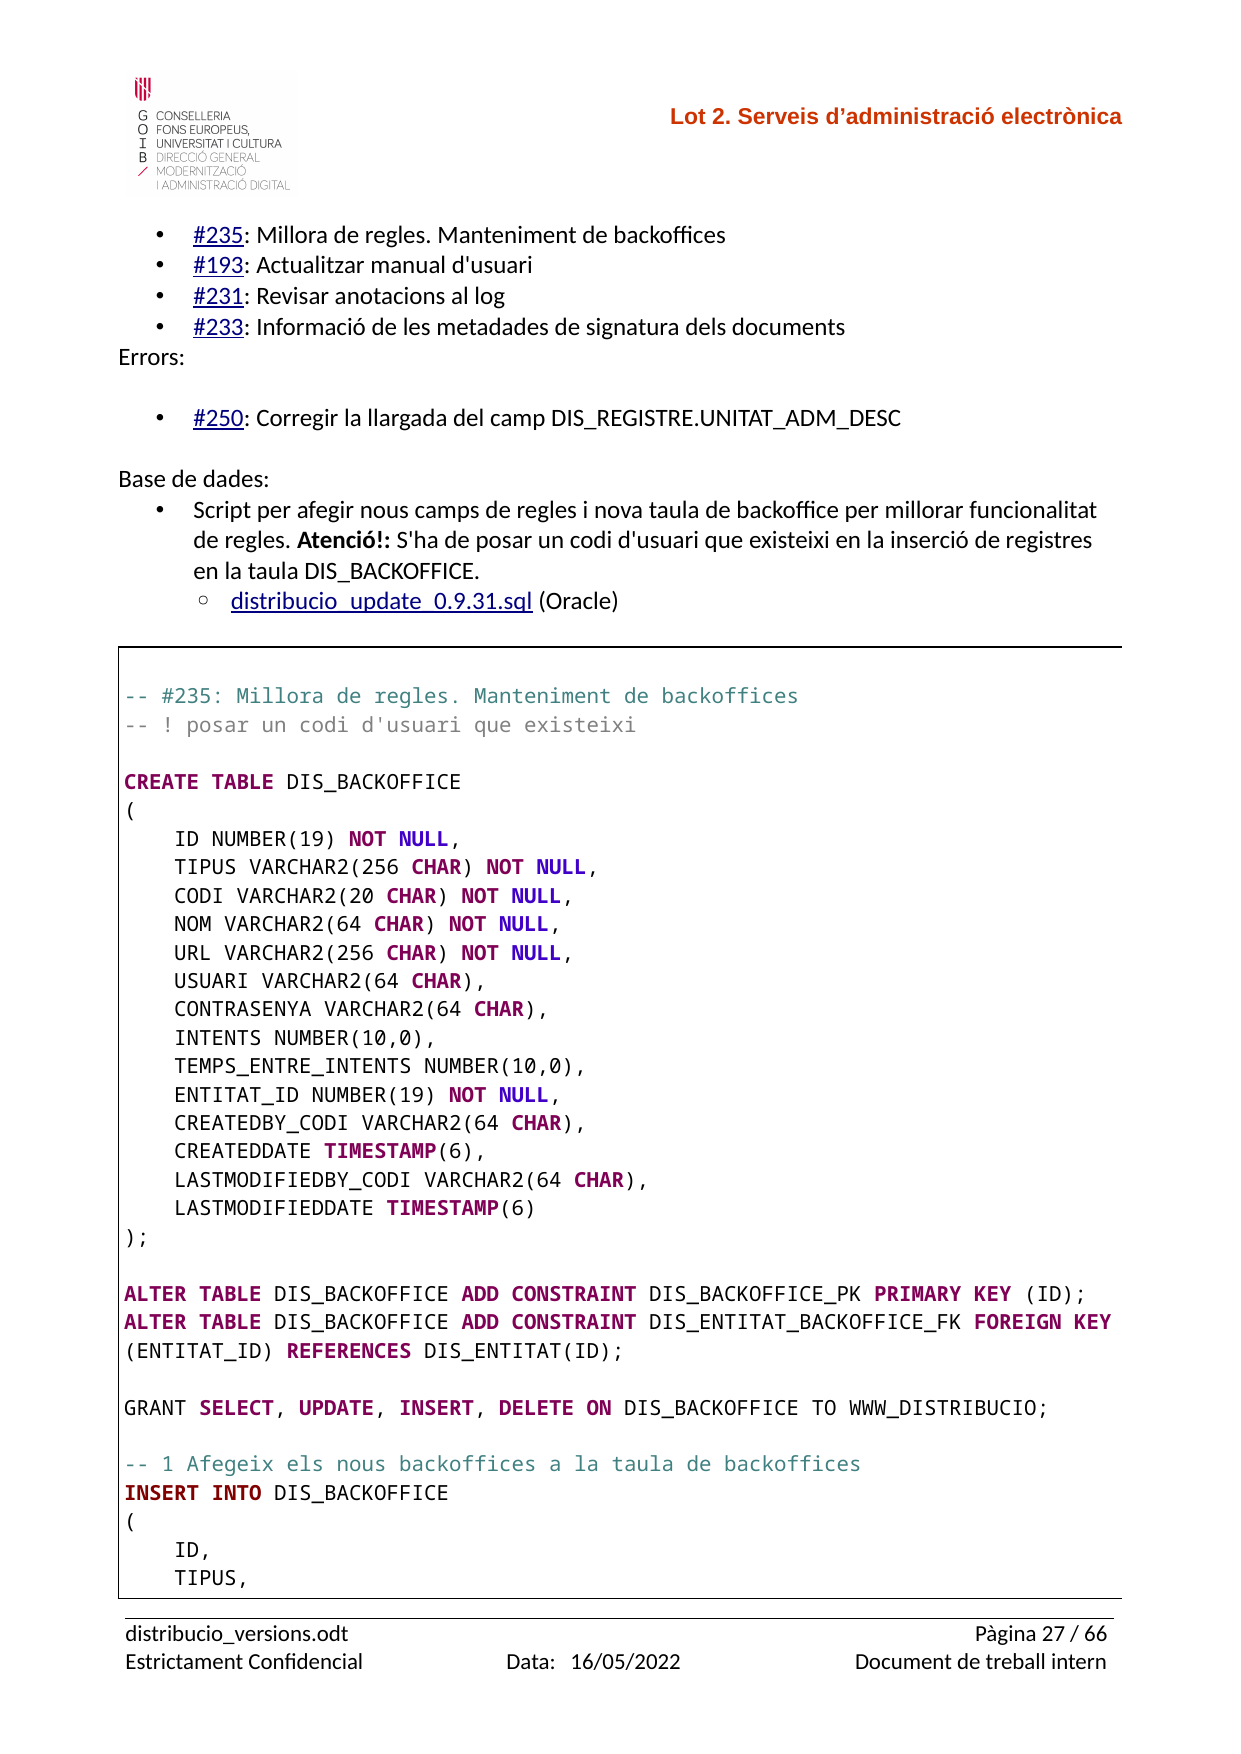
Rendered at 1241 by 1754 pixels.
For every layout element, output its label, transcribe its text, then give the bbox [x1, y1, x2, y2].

list distribucio_update_0.9.31.sql (Oracle) [193, 585, 1122, 616]
list #235: Millora de regles. Manteniment de backoffices [156, 219, 1122, 250]
list #250: Corregir la llargada del camp DIS_REGISTRE.UNITAT_ADM_DESC [156, 402, 1122, 433]
list Script per afegir nous camps de regles i nova taula de backoffice per millorar funcionalitat de regles. Atenció!: S'ha de posar un codi d'usuari que existeixi en la inserció de registres en la taula DIS_BACKOFFICE. [156, 494, 1122, 585]
picture [126, 70, 299, 197]
table_header -- #235: Millora de regles. Manteniment de backoffices -- ! posar un codi d'usuari que existeixi CREATE TABLE DIS_BACKOFFICE ( ID NUMBER(19) NOT NULL, TIPUS VARCHAR2(256 CHAR) NOT NULL, CODI VARCHAR2(20 CHAR) NOT NULL, NOM VARCHAR2(64 CHAR) NOT NULL, URL VARCHAR2(256 CHAR) NOT NULL, USUARI VARCHAR2(64 CHAR), CONTRASENYA VARCHAR2(64 CHAR), INTENTS NUMBER(10,0), TEMPS_ENTRE_INTENTS NUMBER(10,0), ENTITAT_ID NUMBER(19) NOT NULL, CREATEDBY_CODI VARCHAR2(64 CHAR), CREATEDDATE TIMESTAMP(6), LASTMODIFIEDBY_CODI VARCHAR2(64 CHAR), LASTMODIFIEDDATE TIMESTAMP(6) ); ALTER TABLE DIS_BACKOFFICE ADD CONSTRAINT DIS_BACKOFFICE_PK PRIMARY KEY (ID); ALTER TABLE DIS_BACKOFFICE ADD CONSTRAINT DIS_ENTITAT_BACKOFFICE_FK FOREIGN KEY (ENTITAT_ID) REFERENCES DIS_ENTITAT(ID); GRANT SELECT, UPDATE, INSERT, DELETE ON DIS_BACKOFFICE TO WWW_DISTRIBUCIO; -- 1 Afegeix els nous backoffices a la taula de backoffices INSERT INTO DIS_BACKOFFICE ( ID, TIPUS, [119, 648, 1122, 1597]
text Base de dades: [118, 463, 1122, 494]
list #233: Informació de les metadades de signatura dels documents [156, 311, 1122, 341]
list #231: Revisar anotacions al log [156, 280, 1122, 311]
list #193: Actualitzar manual d'usuari [156, 250, 1122, 280]
text Errors: [118, 341, 1122, 372]
